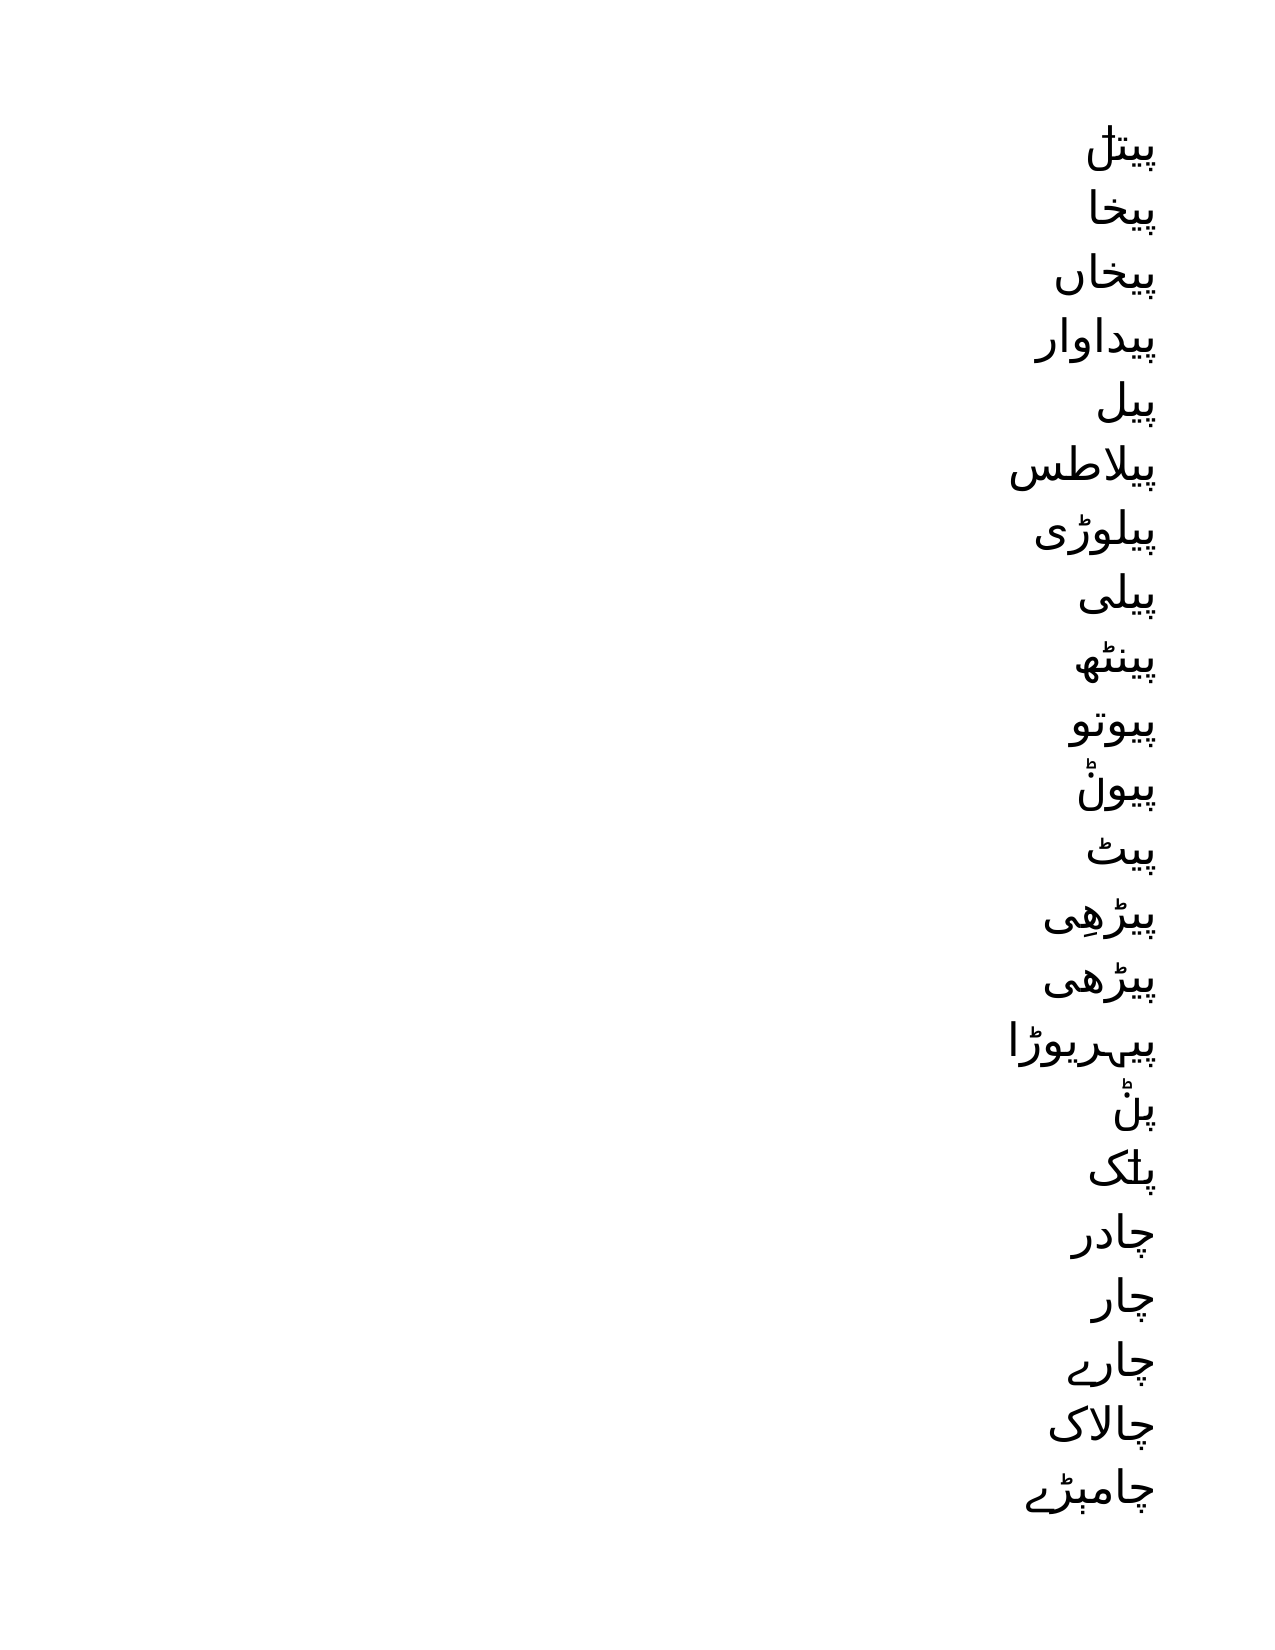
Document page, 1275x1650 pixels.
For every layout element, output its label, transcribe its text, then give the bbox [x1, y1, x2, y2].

text چادر [118, 1205, 1157, 1259]
text پݨ [118, 1077, 1157, 1131]
text پیلاطس [118, 438, 1157, 491]
text چارے [118, 1333, 1157, 1387]
text پیوݨ [118, 758, 1157, 811]
text پیڑھِی [118, 886, 1157, 939]
text پیڑھی [118, 949, 1157, 1003]
text پیل [118, 374, 1157, 427]
text چار [118, 1269, 1157, 1323]
text پیلی [118, 566, 1157, 619]
text پیداوار [118, 310, 1157, 363]
text پیلوڑی [118, 502, 1157, 555]
text پیخا [118, 182, 1157, 235]
text چالاک [118, 1397, 1157, 1451]
text چامٻڑے [118, 1461, 1157, 1514]
text پیٹ [118, 822, 1157, 875]
text پیوتو [118, 694, 1157, 747]
text پیتݪ [118, 118, 1157, 171]
text پیہریوڑا [118, 1013, 1157, 1067]
text پیخاں [118, 246, 1157, 299]
text پینٹھ [118, 630, 1157, 683]
text پݪک [118, 1141, 1157, 1195]
